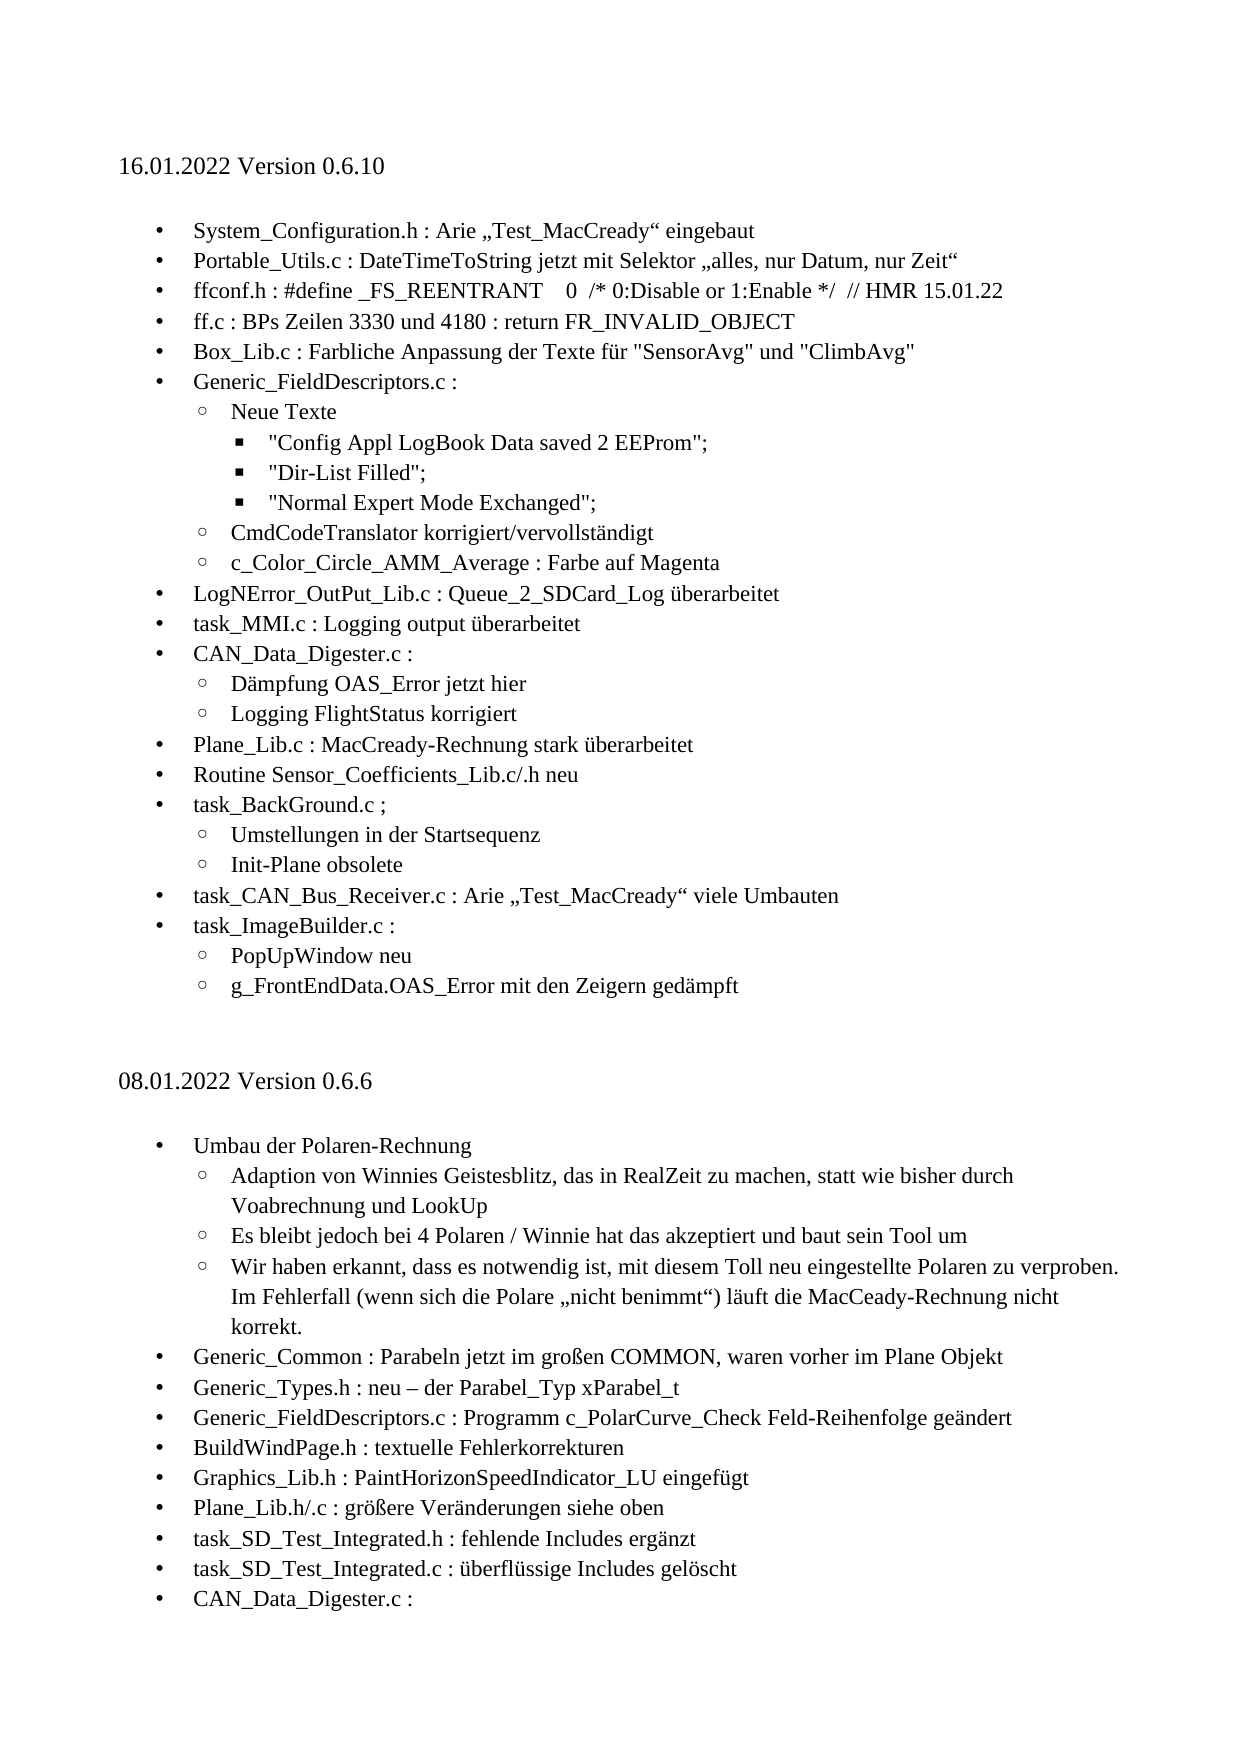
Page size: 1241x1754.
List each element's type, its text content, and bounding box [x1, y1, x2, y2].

list ffconf.h : #define _FS_REENTRANT 0 /* 0:Disable or 1:Enable */ // HMR 15.01.22 [156, 278, 1122, 304]
list CmdCodeTranslator korrigiert/vervollständigt [193, 519, 1122, 546]
list System_Configuration.h : Arie „Test_MacCready“ eingebaut [156, 217, 1122, 243]
list Adaption von Winnies Geistesblitz, das in RealZeit zu machen, statt wie bisher durch Voabrechnung und LookUp [193, 1162, 1122, 1219]
list task_MMI.c : Logging output überarbeitet [156, 610, 1122, 636]
list Dämpfung OAS_Error jetzt hier [193, 670, 1122, 697]
list c_Color_Circle_AMM_Average : Farbe auf Magenta [193, 549, 1122, 576]
list "Normal Expert Mode Exchanged"; [231, 489, 1122, 515]
list ff.c : BPs Zeilen 3330 und 4180 : return FR_INVALID_OBJECT [156, 308, 1122, 334]
list Box_Lib.c : Farbliche Anpassung der Texte für "SensorAvg" und "ClimbAvg" [156, 338, 1122, 364]
list Neue Texte [193, 398, 1122, 425]
list CAN_Data_Digester.c : [156, 1585, 1122, 1611]
list Graphics_Lib.h : PaintHorizonSpeedIndicator_LU eingefügt [156, 1464, 1122, 1491]
list BuildWindPage.h : textuelle Fehlerkorrekturen [156, 1434, 1122, 1460]
list Logging FlightStatus korrigiert [193, 701, 1122, 727]
list task_CAN_Bus_Receiver.c : Arie „Test_MacCready“ viele Umbauten [156, 882, 1122, 908]
list PopUpWindow neu [193, 942, 1122, 968]
text 16.01.2022 Version 0.6.10 [118, 151, 1122, 180]
list CAN_Data_Digester.c : [156, 640, 1122, 666]
list Generic_Common : Parabeln jetzt im großen COMMON, waren vorher im Plane Objekt [156, 1343, 1122, 1370]
list Umstellungen in der Startsequenz [193, 821, 1122, 848]
list task_SD_Test_Integrated.h : fehlende Includes ergänzt [156, 1524, 1122, 1551]
list Generic_FieldDescriptors.c : Programm c_PolarCurve_Check Feld-Reihenfolge geändert [156, 1404, 1122, 1430]
list Portable_Utils.c : DateTimeToString jetzt mit Selektor „alles, nur Datum, nur Zeit“ [156, 247, 1122, 274]
text 08.01.2022 Version 0.6.6 [118, 1066, 1122, 1094]
list Init-Plane obsolete [193, 852, 1122, 878]
list Plane_Lib.c : MacCready-Rechnung stark überarbeitet [156, 731, 1122, 757]
list task_ImageBuilder.c : [156, 912, 1122, 938]
list Generic_Types.h : neu – der Parabel_Typ xParabel_t [156, 1373, 1122, 1400]
list "Config Appl LogBook Data saved 2 EEProm"; [231, 429, 1122, 455]
list Plane_Lib.h/.c : größere Veränderungen siehe oben [156, 1494, 1122, 1521]
list Generic_FieldDescriptors.c : [156, 368, 1122, 394]
list Umbau der Polaren-Rechnung [156, 1132, 1122, 1158]
list Wir haben erkannt, dass es notwendig ist, mit diesem Toll neu eingestellte Polaren zu verproben. Im Fehlerfall (wenn sich die Polare „nicht benimmt“) läuft die MacCeady-Rechnung nicht korrekt. [193, 1253, 1122, 1339]
list g_FrontEndData.OAS_Error mit den Zeigern gedämpft [193, 972, 1122, 999]
list LogNError_OutPut_Lib.c : Queue_2_SDCard_Log überarbeitet [156, 580, 1122, 606]
list task_BackGround.c ; [156, 791, 1122, 817]
list Es bleibt jedoch bei 4 Polaren / Winnie hat das akzeptiert und baut sein Tool um [193, 1222, 1122, 1249]
list Routine Sensor_Coefficients_Lib.c/.h neu [156, 761, 1122, 787]
list "Dir-List Filled"; [231, 459, 1122, 485]
list task_SD_Test_Integrated.c : überflüssige Includes gelöscht [156, 1555, 1122, 1581]
